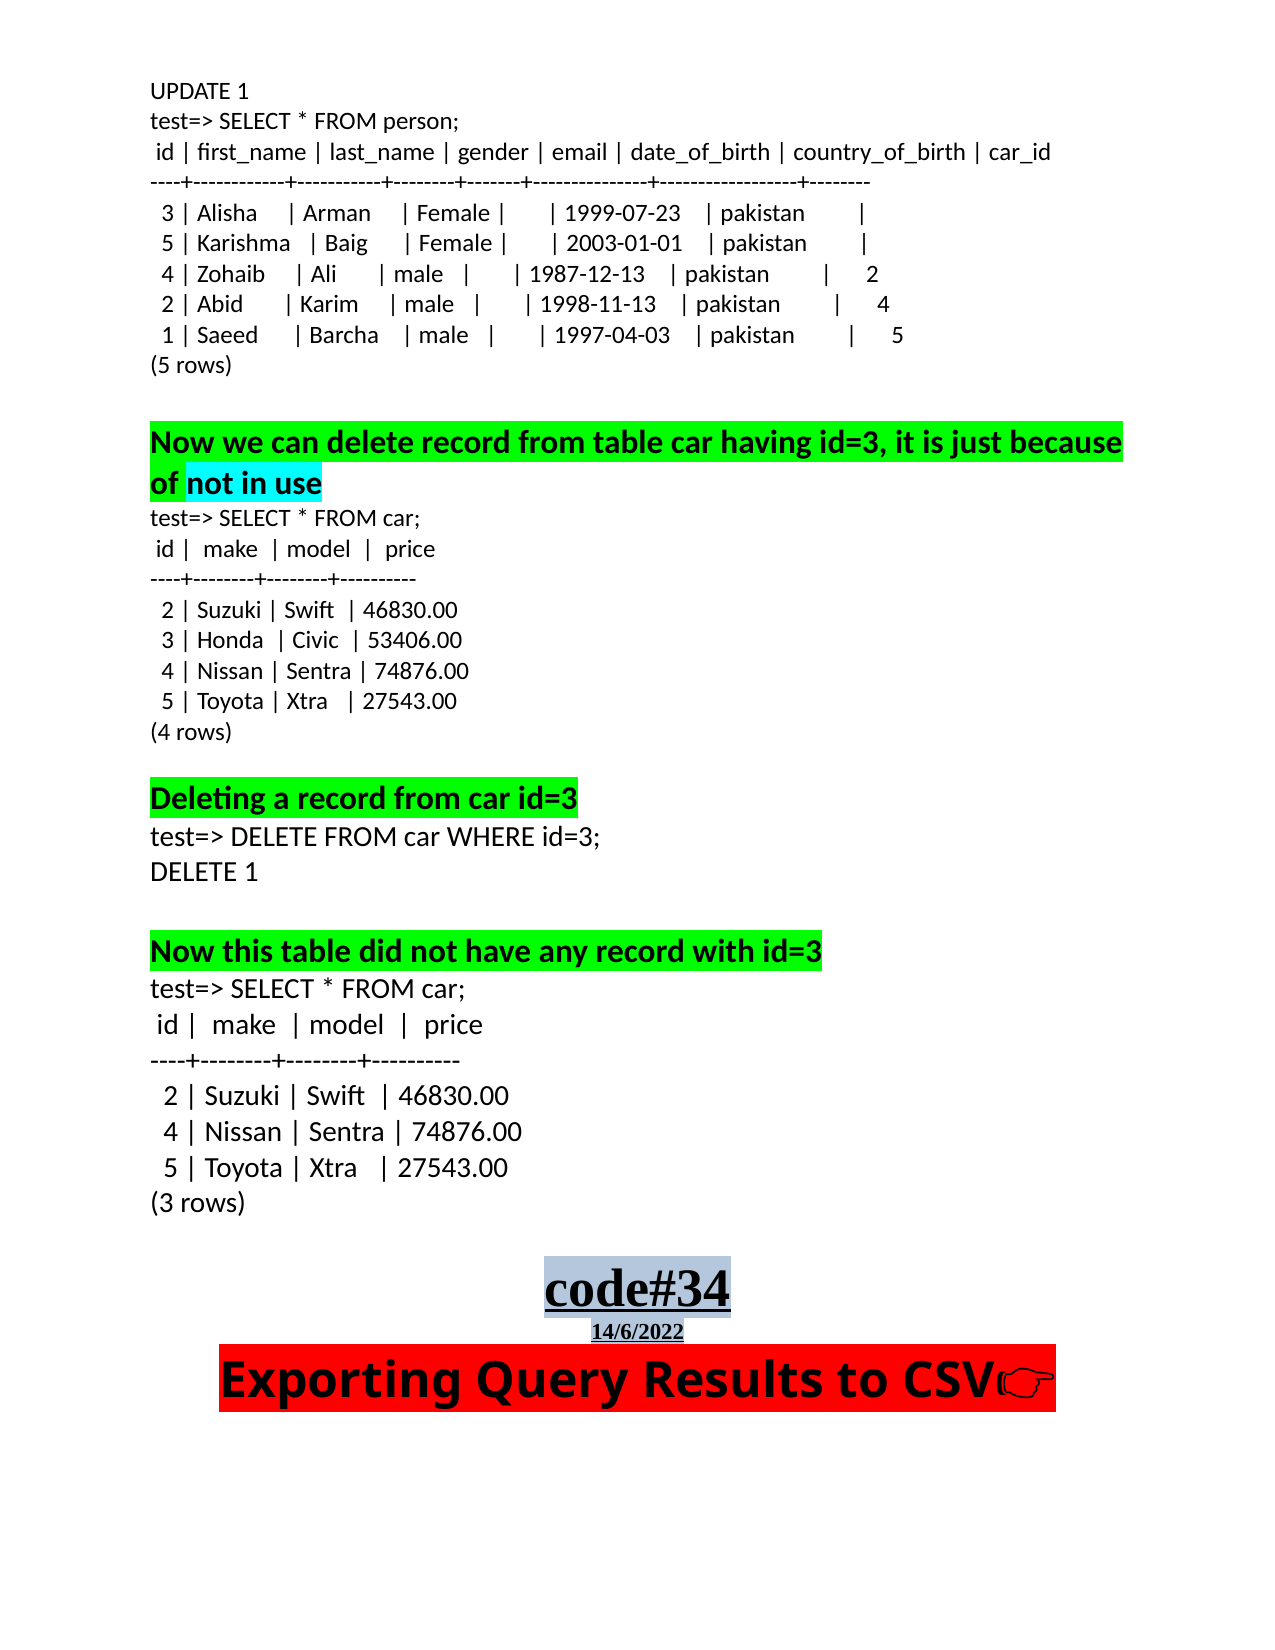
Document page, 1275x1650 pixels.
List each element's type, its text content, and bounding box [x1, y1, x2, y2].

text 5 | Karishma | Baig | Female | | 2003-01-01 | pakistan | [150, 228, 1125, 258]
text id | first_name | last_name | gender | email | date_of_birth | country_of_birth | car_id [150, 136, 1125, 167]
text (4 rows) [150, 716, 1125, 747]
text 2 | Suzuki | Swift | 46830.00 [150, 1077, 1125, 1113]
text (5 rows) [150, 350, 1125, 380]
text 3 | Honda | Civic | 53406.00 [150, 624, 1125, 655]
text 4 | Nissan | Sentra | 74876.00 [150, 1113, 1125, 1149]
text 5 | Toyota | Xtra | 27543.00 [150, 686, 1125, 716]
text test=> SELECT * FROM person; [150, 106, 1125, 136]
text ----+--------+--------+---------- [150, 1042, 1125, 1077]
text Exporting Query Results to CSV👉 [150, 1344, 1125, 1412]
text 4 | Nissan | Sentra | 74876.00 [150, 655, 1125, 686]
text 5 | Toyota | Xtra | 27543.00 [150, 1149, 1125, 1184]
text id | make | model | price [150, 1006, 1125, 1042]
text ----+--------+--------+---------- [150, 563, 1125, 594]
text 14/6/2022 [150, 1318, 1125, 1344]
text code#34 [150, 1256, 1125, 1318]
text Now this table did not have any record with id=3 [150, 930, 1125, 971]
text DELETE 1 [150, 853, 1125, 889]
text 2 | Suzuki | Swift | 46830.00 [150, 594, 1125, 624]
text id | make | model | price [150, 533, 1125, 563]
text ----+------------+-----------+--------+-------+---------------+------------------+-------- [150, 167, 1125, 197]
text 4 | Zohaib | Ali | male | | 1987-12-13 | pakistan | 2 [150, 258, 1125, 289]
text 1 | Saeed | Barcha | male | | 1997-04-03 | pakistan | 5 [150, 319, 1125, 350]
text test=> DELETE FROM car WHERE id=3; [150, 818, 1125, 853]
text test=> SELECT * FROM car; [150, 502, 1125, 533]
text (3 rows) [150, 1184, 1125, 1220]
text test=> SELECT * FROM car; [150, 971, 1125, 1006]
text UPDATE 1 [150, 75, 1125, 106]
text 2 | Abid | Karim | male | | 1998-11-13 | pakistan | 4 [150, 289, 1125, 319]
text Deleting a record from car id=3 [150, 777, 1125, 818]
text 3 | Alisha | Arman | Female | | 1999-07-23 | pakistan | [150, 197, 1125, 228]
text Now we can delete record from table car having id=3, it is just because of not in use [150, 421, 1125, 502]
